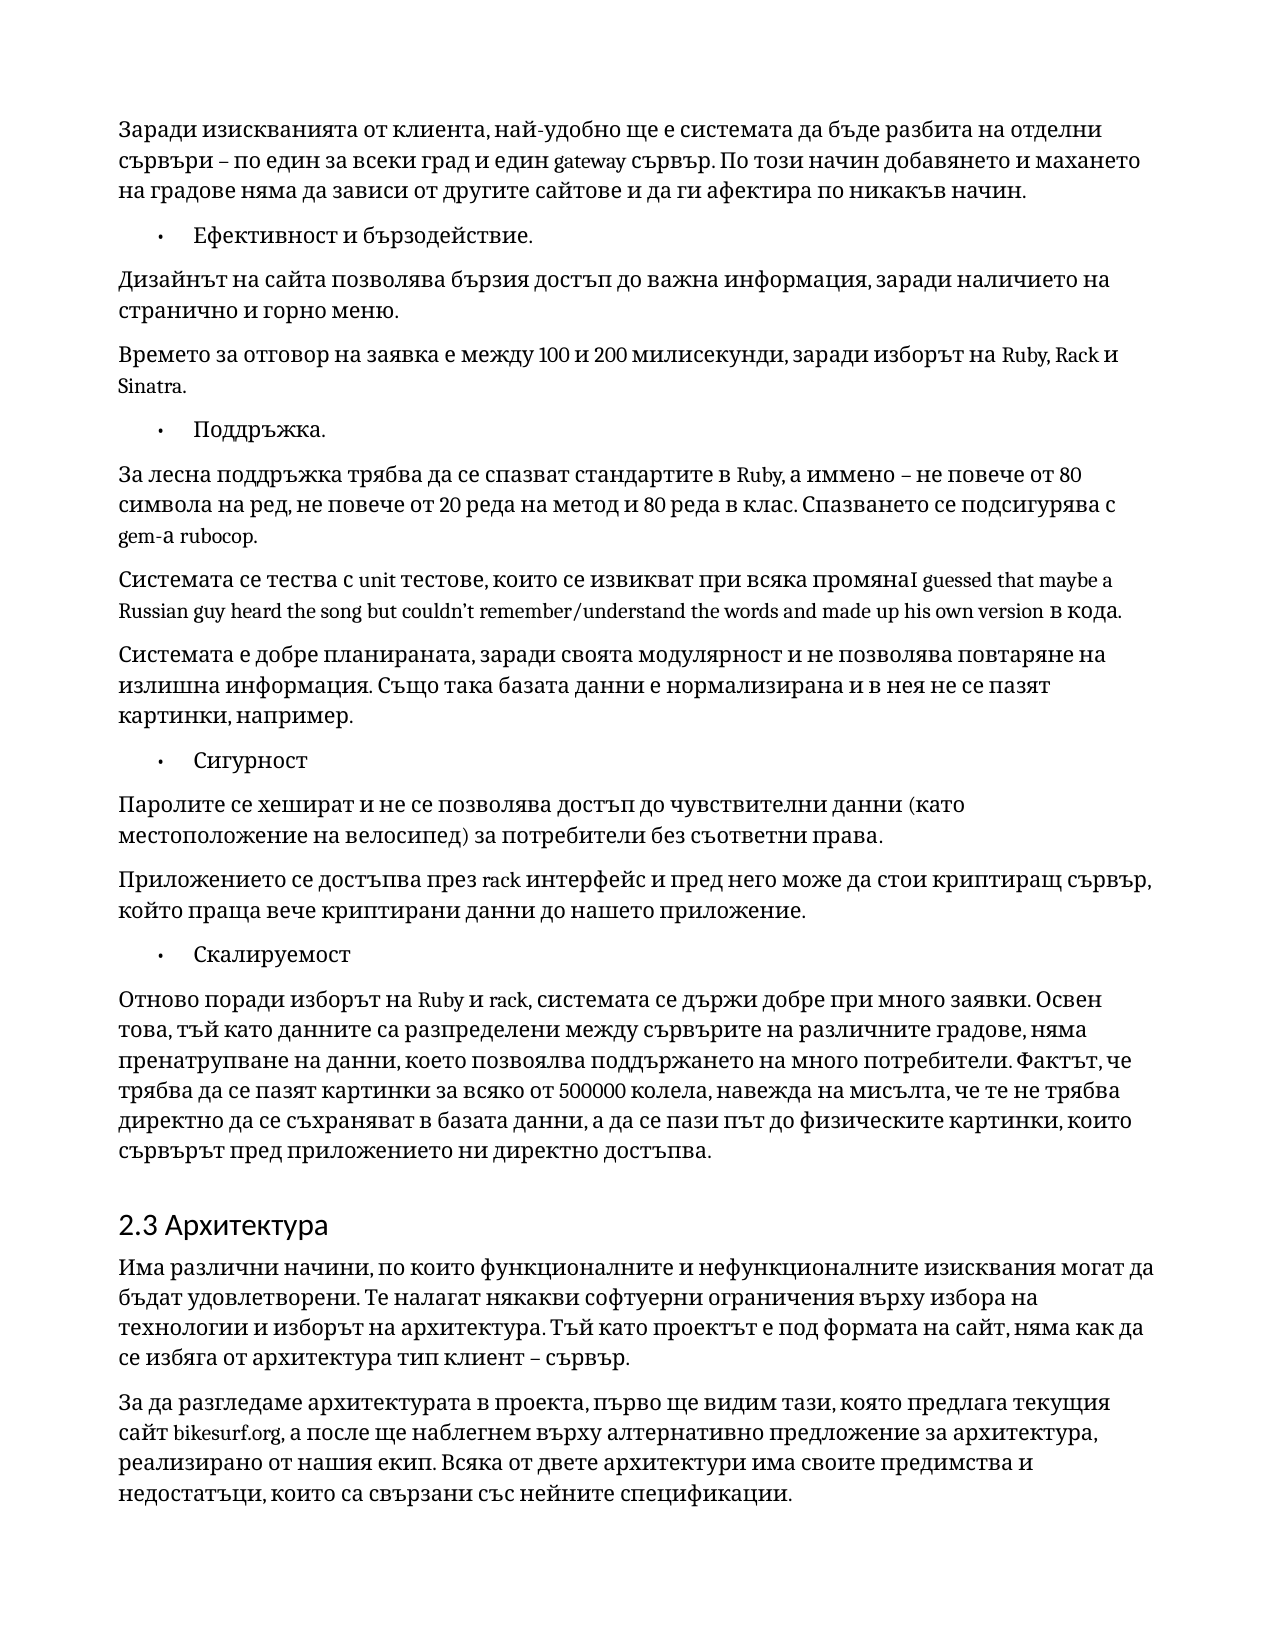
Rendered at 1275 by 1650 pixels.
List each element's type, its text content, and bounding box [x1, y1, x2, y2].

text Отново поради изборът на Ruby и rack, системата се държи добре при много заявки. Освен това, тъй като данните са разпределени между сървърите на различните градове, няма пренатрупване на данни, което позвоялва поддържането на много потребители. Фактът, че трябва да се пазят картинки за всяко от 500000 колела, навежда на мисълта, че те не трябва директно да се съхраняват в базата данни, а да се пази път до физическите картинки, които сървърът пред приложението ни директно достъпва. [118, 988, 1157, 1164]
subtitle 2.3 Архитектура [118, 1204, 1157, 1243]
text За да разгледаме архитектурата в проекта, първо ще видим тази, която предлага текущия сайт bikesurf.org, а после ще наблегнем върху алтернативно предложение за архитектура, реализирано от нашия екип. Всяка от двете архитектури има своите предимства и недостатъци, които са свързани със нейните спецификации. [118, 1391, 1157, 1506]
text Системата е добре планираната, заради своята модулярност и не позволява повтаряне на излишна информация. Също така базата данни е нормализирана и в нея не се пазят картинки, например. [118, 643, 1157, 729]
text Времето за отговор на заявка е между 100 и 200 милисекунди, заради изборът на Ruby, Rack и Sinatra. [118, 343, 1157, 398]
text Приложението се достъпва през rack интерфейс и пред него може да стои криптиращ сървър, който праща вече криптирани данни до нашето приложение. [118, 868, 1157, 923]
list Поддръжка. [156, 418, 1157, 443]
text Има различни начини, по които функционалните и нефункционалните изисквания могат да бъдат удовлетворени. Те налагат някакви софтуерни ограничения върху избора на технологии и изборът на архитектура. Тъй като проектът е под формата на сайт, няма как да се избяга от архитектура тип клиент – сървър. [118, 1255, 1157, 1371]
text За лесна поддръжка трябва да се спазват стандартите в Ruby, а иммено – не повече от 80 символа на ред, не повече от 20 реда на метод и 80 реда в клас. Спазването се подсигурява с gem-а rubocop. [118, 463, 1157, 548]
list Скалируемост [156, 943, 1157, 968]
text Заради изискванията от клиента, най-удобно ще е системата да бъде разбита на отделни сървъри – по един за всеки град и един gateway сървър. По този начин добавянето и махането на градове няма да зависи от другите сайтове и да ги афектира по никакъв начин. [118, 118, 1157, 204]
list Сигурност [156, 748, 1157, 773]
text Системата се тества с unit тестове, които се извикват при всяка промянаI guessed that maybe a Russian guy heard the song but couldn’t remember/understand the words and made up his own version в кода. [118, 568, 1157, 623]
text Дизайнът на сайта позволява бързия достъп до важна информация, заради наличието на странично и горно меню. [118, 268, 1157, 323]
list Ефективност и бързодействие. [156, 223, 1157, 248]
text Паролите се хешират и не се позволява достъп до чувствителни данни (като местоположение на велосипед) за потребители без съответни права. [118, 793, 1157, 848]
